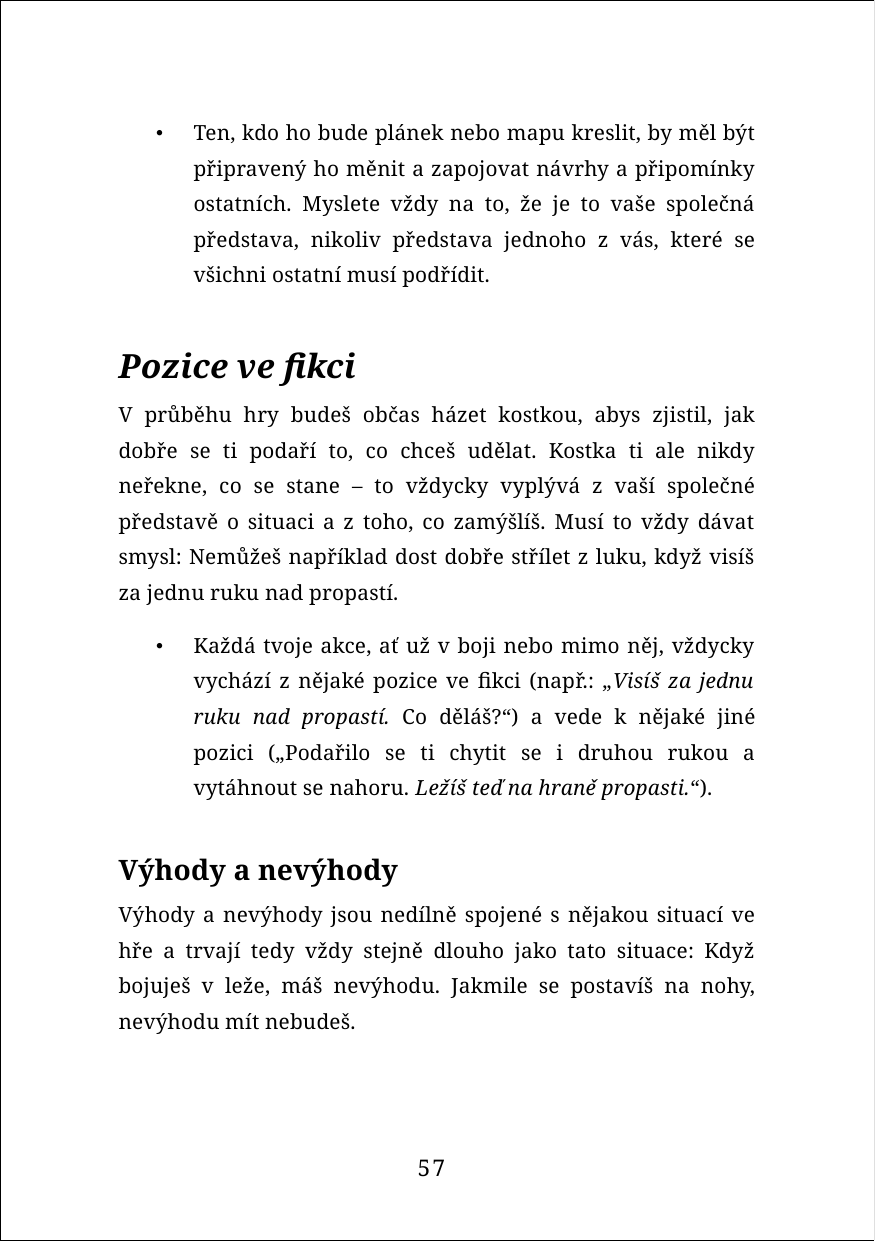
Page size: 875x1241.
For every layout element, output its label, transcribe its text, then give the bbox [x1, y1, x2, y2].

text Výhody a nevýhody jsou nedílně spojené s nějakou situací ve hře a trvají tedy vždy stejně dlouho jako tato situace: Když bojuješ v leže, máš nevýhodu. Jakmile se postavíš na nohy, nevýhodu mít nebudeš. [118, 900, 756, 1035]
text V průběhu hry budeš občas házet kostkou, abys zjistil, jak dobře se ti podaří to, co chceš udělat. Kostka ti ale nikdy neřekne, co se stane – to vždycky vyplývá z vaší společné představě o situaci a z toho, co zamýšlíš. Musí to vždy dávat smysl: Nemůžeš například dost dobře střílet z luku, když visíš za jednu ruku nad propastí. [118, 400, 756, 606]
subtitle Výhody a nevýhody [118, 850, 756, 888]
list Ten, kdo ho bude plánek nebo mapu kreslit, by měl být připravený ho měnit a zapojovat návrhy a připomínky ostatních. Myslete vždy na to, že je to vaše společná představa, nikoliv představa jednoho z vás, které se všichni ostatní musí podřídit. [156, 118, 756, 289]
subtitle Pozice ve fikci [118, 343, 756, 388]
list Každá tvoje akce, ať už v boji nebo mimo něj, vždycky vychází z nějaké pozice ve fikci (např.: „Visíš za jednu ruku nad propastí. Co děláš?“) a vede k nějaké jiné pozici („Podařilo se ti chytit se i druhou rukou a vytáhnout se nahoru. Ležíš teď na hraně propasti.“). [156, 631, 756, 802]
